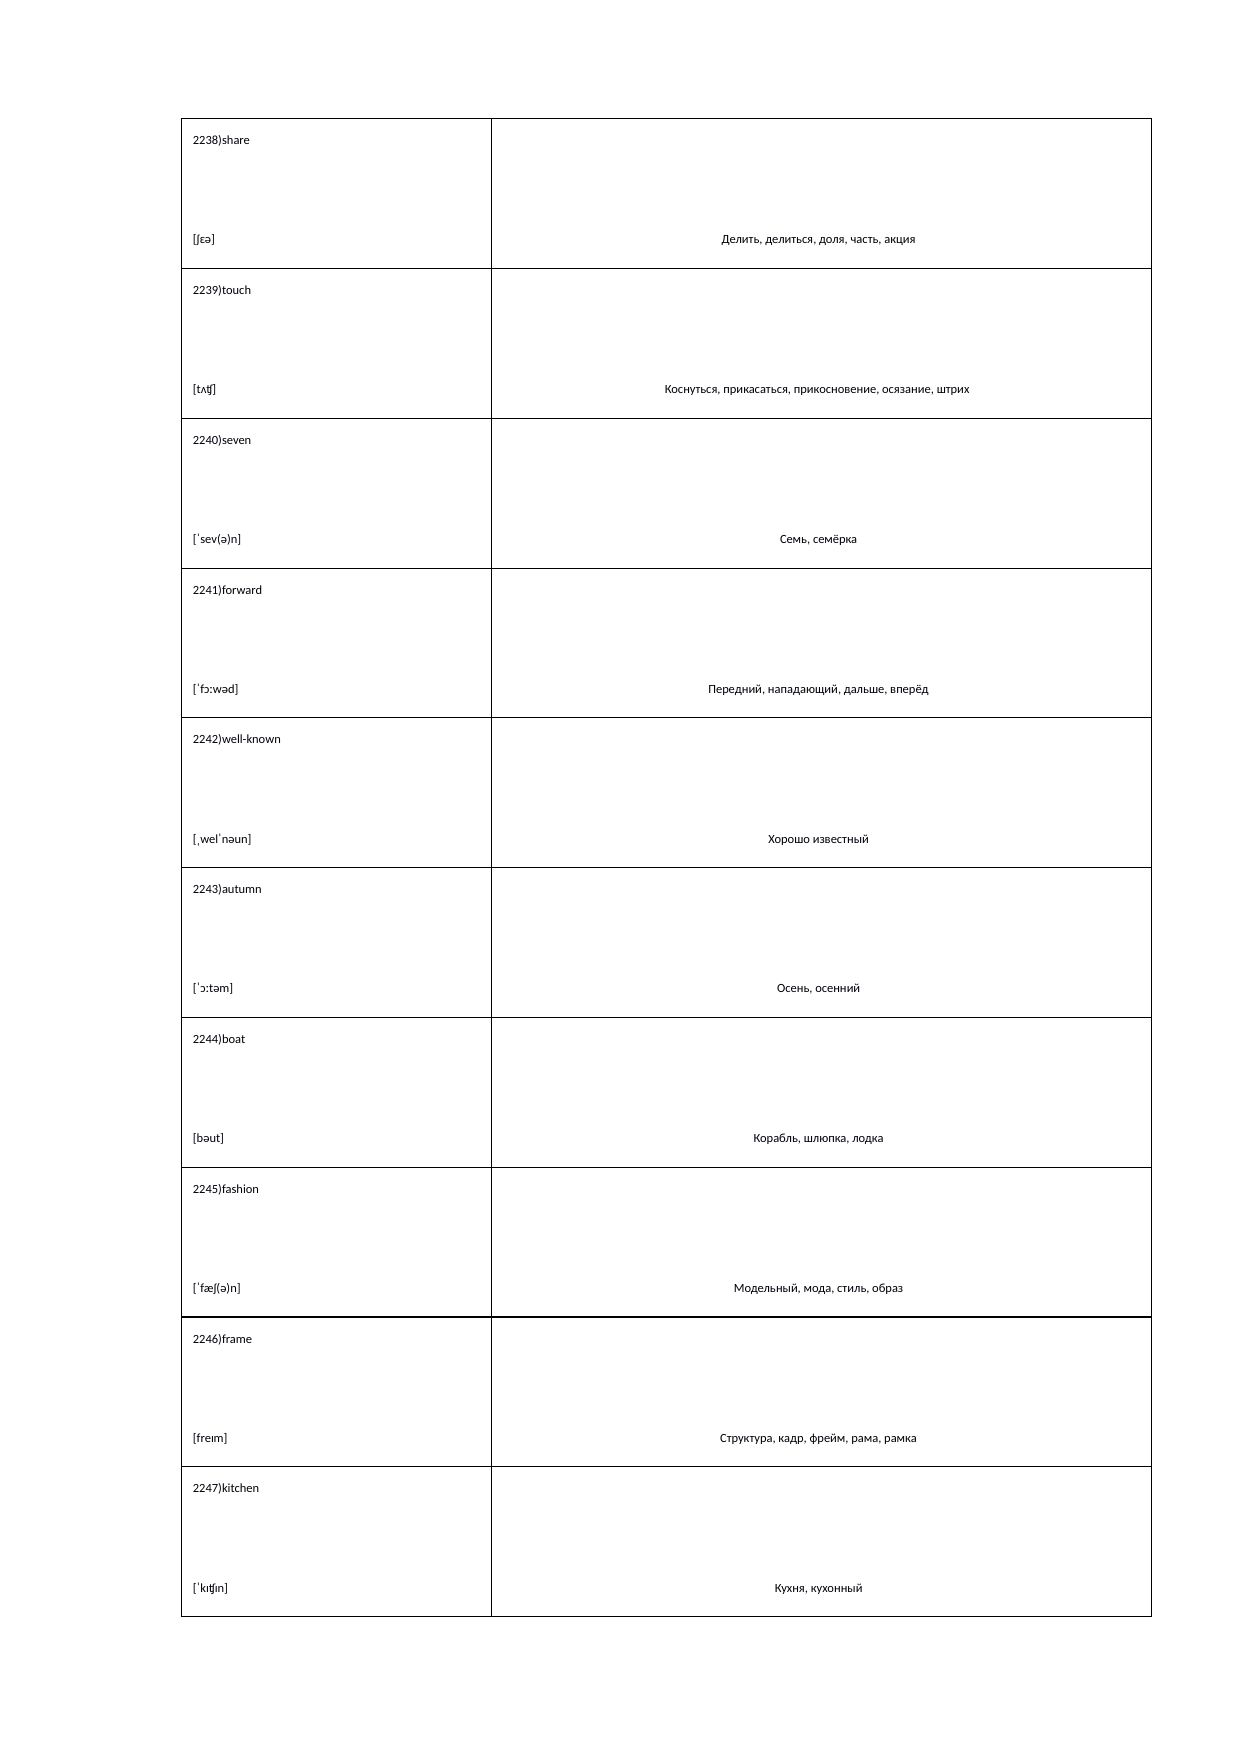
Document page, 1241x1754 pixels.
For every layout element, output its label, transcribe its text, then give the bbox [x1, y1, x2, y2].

table_cell Осень, осенний [492, 868, 1151, 1017]
table_cell Коснуться, прикасаться, прикосновение, осязание, штрих [492, 269, 1151, 418]
table_cell 2245)fashion [ˈfæʃ(ə)n] [182, 1168, 491, 1316]
table_cell Хорошо известный [492, 718, 1151, 867]
table_cell 2240)seven [ˈsev(ə)n] [182, 419, 491, 567]
table_cell 2238)share [ʃɛə] [182, 119, 491, 268]
table_cell Передний, нападающий, дальше, вперёд [492, 569, 1151, 717]
table_cell Структура, кадр, фрейм, рама, рамка [492, 1318, 1151, 1466]
table_cell 2239)touch [tʌʧ] [182, 269, 491, 418]
table_cell Делить, делиться, доля, часть, акция [492, 119, 1151, 268]
table_cell 2241)forward [ˈfɔːwəd] [182, 569, 491, 717]
table_cell Кухня, кухонный [492, 1467, 1151, 1616]
table_cell 2246)frame [freɪm] [182, 1318, 491, 1466]
table_cell 2247)kitchen [ˈkɪʧɪn] [182, 1467, 491, 1616]
table_cell Семь, семёрка [492, 419, 1151, 567]
table_cell Модельный, мода, стиль, образ [492, 1168, 1151, 1316]
table_cell 2242)well-known [ˌwelˈnəun] [182, 718, 491, 867]
table_cell 2243)autumn [ˈɔːtəm] [182, 868, 491, 1017]
table_cell Корабль, шлюпка, лодка [492, 1018, 1151, 1167]
table_cell 2244)boat [bəut] [182, 1018, 491, 1167]
